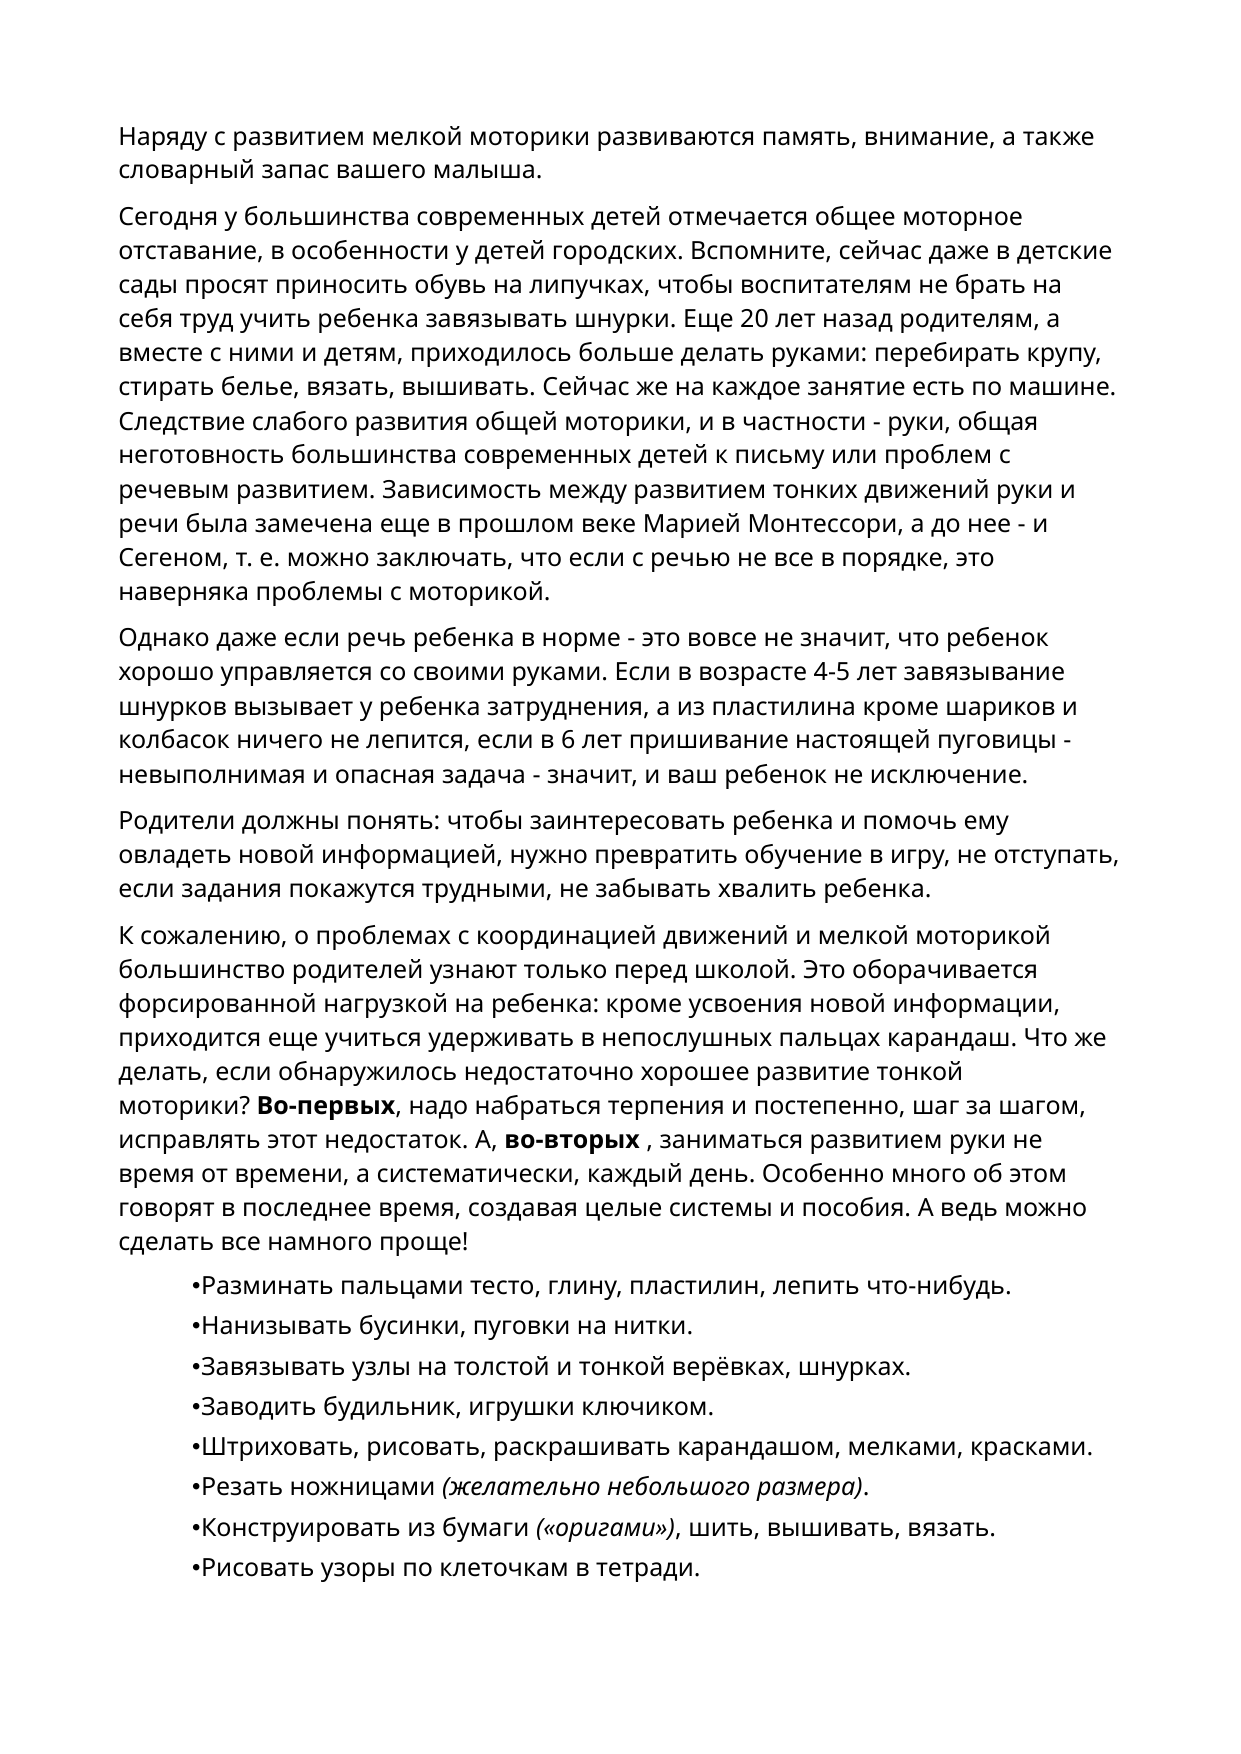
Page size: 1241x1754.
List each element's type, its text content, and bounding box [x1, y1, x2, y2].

list Завязывать узлы на толстой и тонкой верёвках, шнурках. [118, 1348, 1122, 1382]
list Разминать пальцами тесто, глину, пластилин, лепить что-нибудь. [118, 1267, 1122, 1302]
list Заводить будильник, игрушки ключиком. [118, 1388, 1122, 1422]
list Штриховать, рисовать, раскрашивать карандашом, мелками, красками. [118, 1429, 1122, 1463]
text Сегодня у большинства современных детей отмечается общее моторное отставание, в особенности у детей городских. Вспомните, сейчас даже в детские сады просят приносить обувь на липучках, чтобы воспитателям не брать на себя труд учить ребенка завязывать шнурки. Еще 20 лет назад родителям, а вместе с ними и детям, приходилось больше делать руками: перебирать крупу, стирать белье, вязать, вышивать. Сейчас же на каждое занятие есть по машине. Следствие слабого развития общей моторики, и в частности - руки, общая неготовность большинства современных детей к письму или проблем с речевым развитием. Зависимость между развитием тонких движений руки и речи была замечена еще в прошлом веке Марией Монтессори, а до нее - и Сегеном, т. е. можно заключать, что если с речью не все в порядке, это наверняка проблемы с моторикой. [118, 199, 1122, 607]
text К сожалению, о проблемах с координацией движений и мелкой моторикой большинство родителей узнают только перед школой. Это оборачивается форсированной нагрузкой на ребенка: кроме усвоения новой информации, приходится еще учиться удерживать в непослушных пальцах карандаш. Что же делать, если обнаружилось недостаточно хорошее развитие тонкой моторики? Во-первых, надо набраться терпения и постепенно, шаг за шагом, исправлять этот недостаток. А, во-вторых , заниматься развитием руки не время от времени, а систематически, каждый день. Особенно много об этом говорят в последнее время, создавая целые системы и пособия. А ведь можно сделать все намного проще! [118, 917, 1122, 1258]
list Резать ножницами (желательно небольшого размера). [118, 1469, 1122, 1503]
list Конструировать из бумаги («оригами»), шить, вышивать, вязать. [118, 1509, 1122, 1543]
list Рисовать узоры по клеточкам в тетради. [118, 1550, 1122, 1584]
text Однако даже если речь ребенка в норме - это вовсе не значит, что ребенок хорошо управляется со своими руками. Если в возрасте 4-5 лет завязывание шнурков вызывает у ребенка затруднения, а из пластилина кроме шариков и колбасок ничего не лепится, если в 6 лет пришивание настоящей пуговицы - невыполнимая и опасная задача - значит, и ваш ребенок не исключение. [118, 620, 1122, 790]
text Родители должны понять: чтобы заинтересовать ребенка и помочь ему овладеть новой информацией, нужно превратить обучение в игру, не отступать, если задания покажутся трудными, не забывать хвалить ребенка. [118, 803, 1122, 905]
text Наряду с развитием мелкой моторики развиваются память, внимание, а так­же словарный запас вашего малыша. [118, 118, 1122, 186]
list Нанизывать бусинки, пуговки на нитки. [118, 1308, 1122, 1342]
